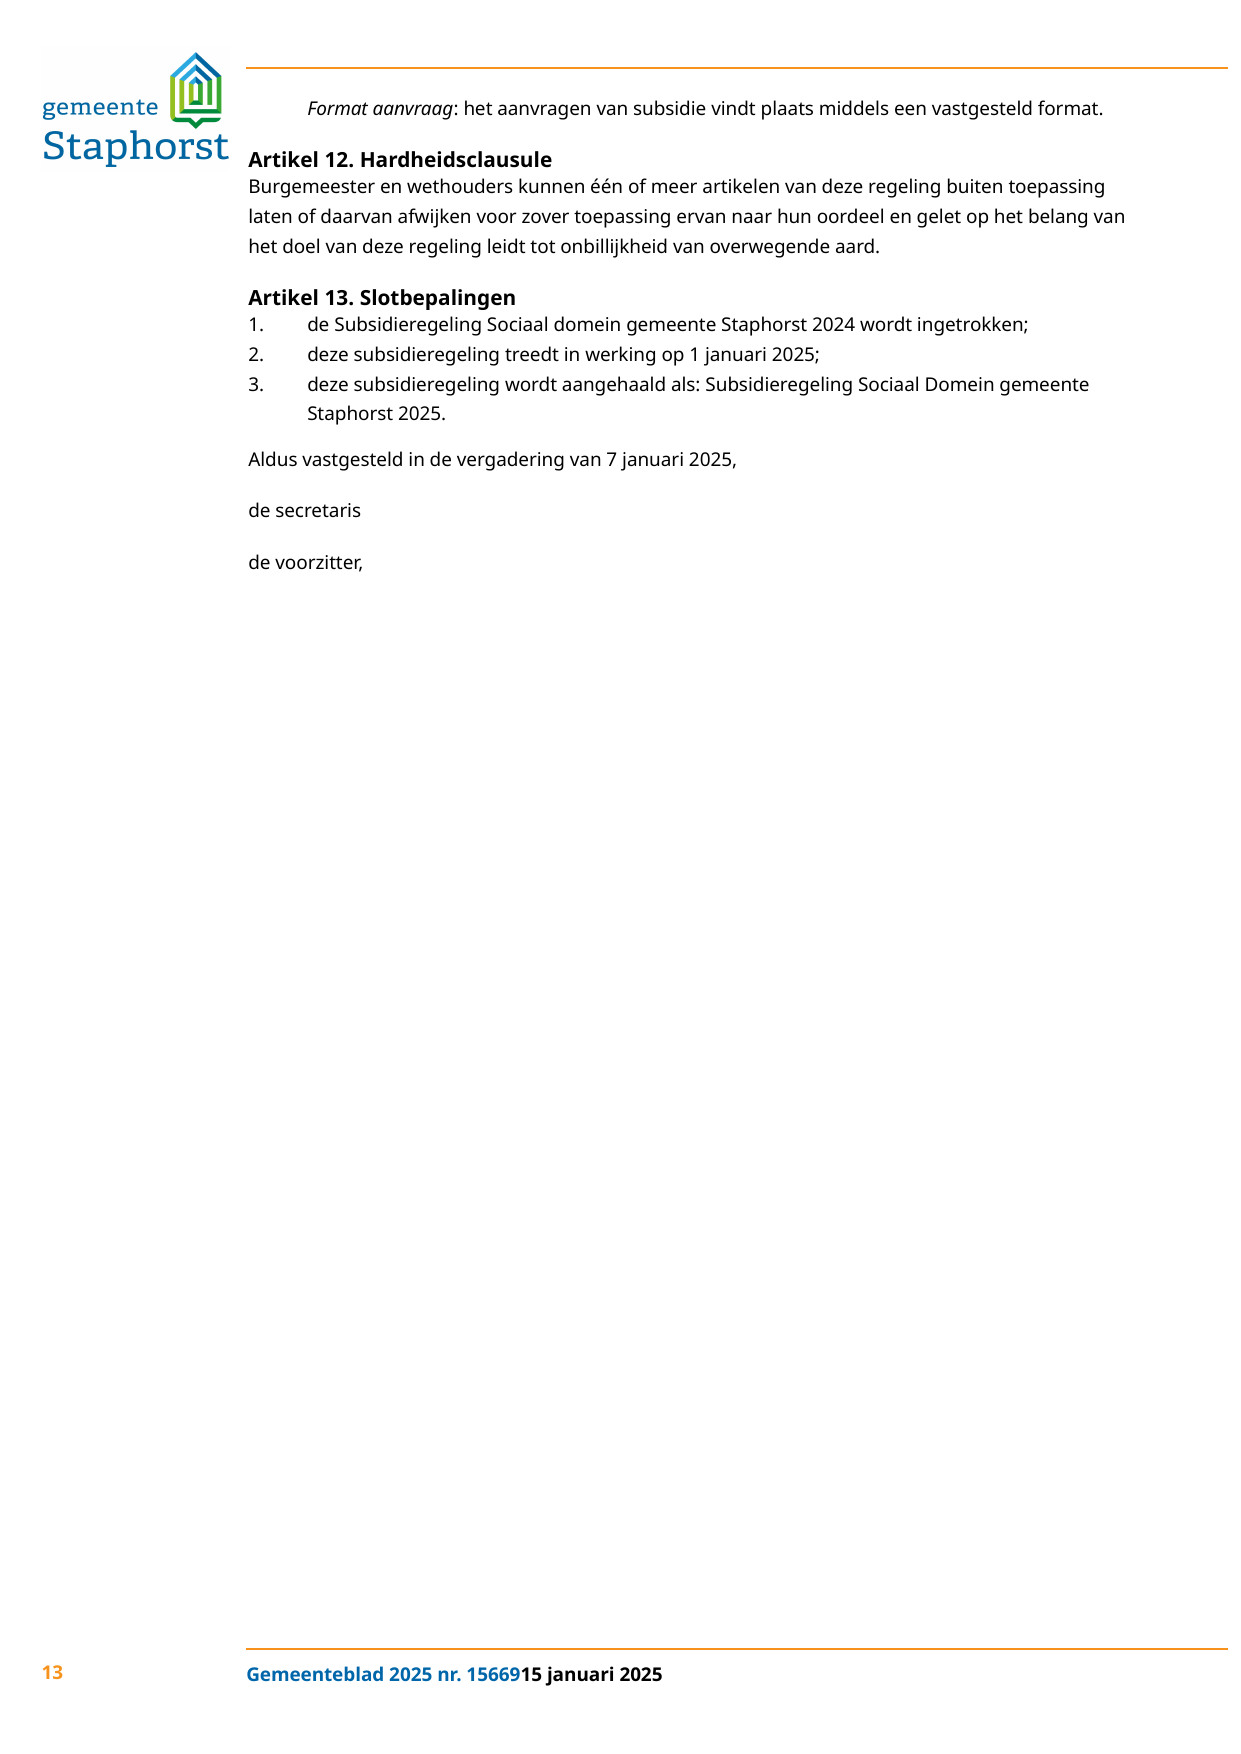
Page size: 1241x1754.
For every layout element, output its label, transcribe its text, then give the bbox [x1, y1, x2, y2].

list de Subsidieregeling Sociaal domein gemeente Staphorst 2024 wordt ingetrokken; [248, 312, 1152, 337]
text Artikel 12. Hardheidsclausule [248, 145, 1152, 174]
text Burgemeester en wethouders kunnen één of meer artikelen van deze regeling buiten toepassing laten of daarvan afwijken voor zover toepassing ervan naar hun oordeel en gelet op het belang van het doel van deze regeling leidt tot onbillijkheid van overwegende aard. [248, 174, 1152, 258]
list Format aanvraag: het aanvragen van subsidie vindt plaats middels een vastgesteld format. [248, 95, 1152, 121]
list deze subsidieregeling wordt aangehaald als: Subsidieregeling Sociaal Domein gemeente Staphorst 2025. [248, 371, 1152, 426]
list deze subsidieregeling treedt in werking op 1 januari 2025; [248, 341, 1152, 367]
text Artikel 13. Slotbepalingen [248, 283, 1152, 312]
text Aldus vastgesteld in de vergadering van 7 januari 2025, [248, 446, 1152, 472]
picture [41, 47, 231, 172]
text de voorzitter, [248, 549, 1152, 575]
text de secretaris [248, 497, 1152, 523]
